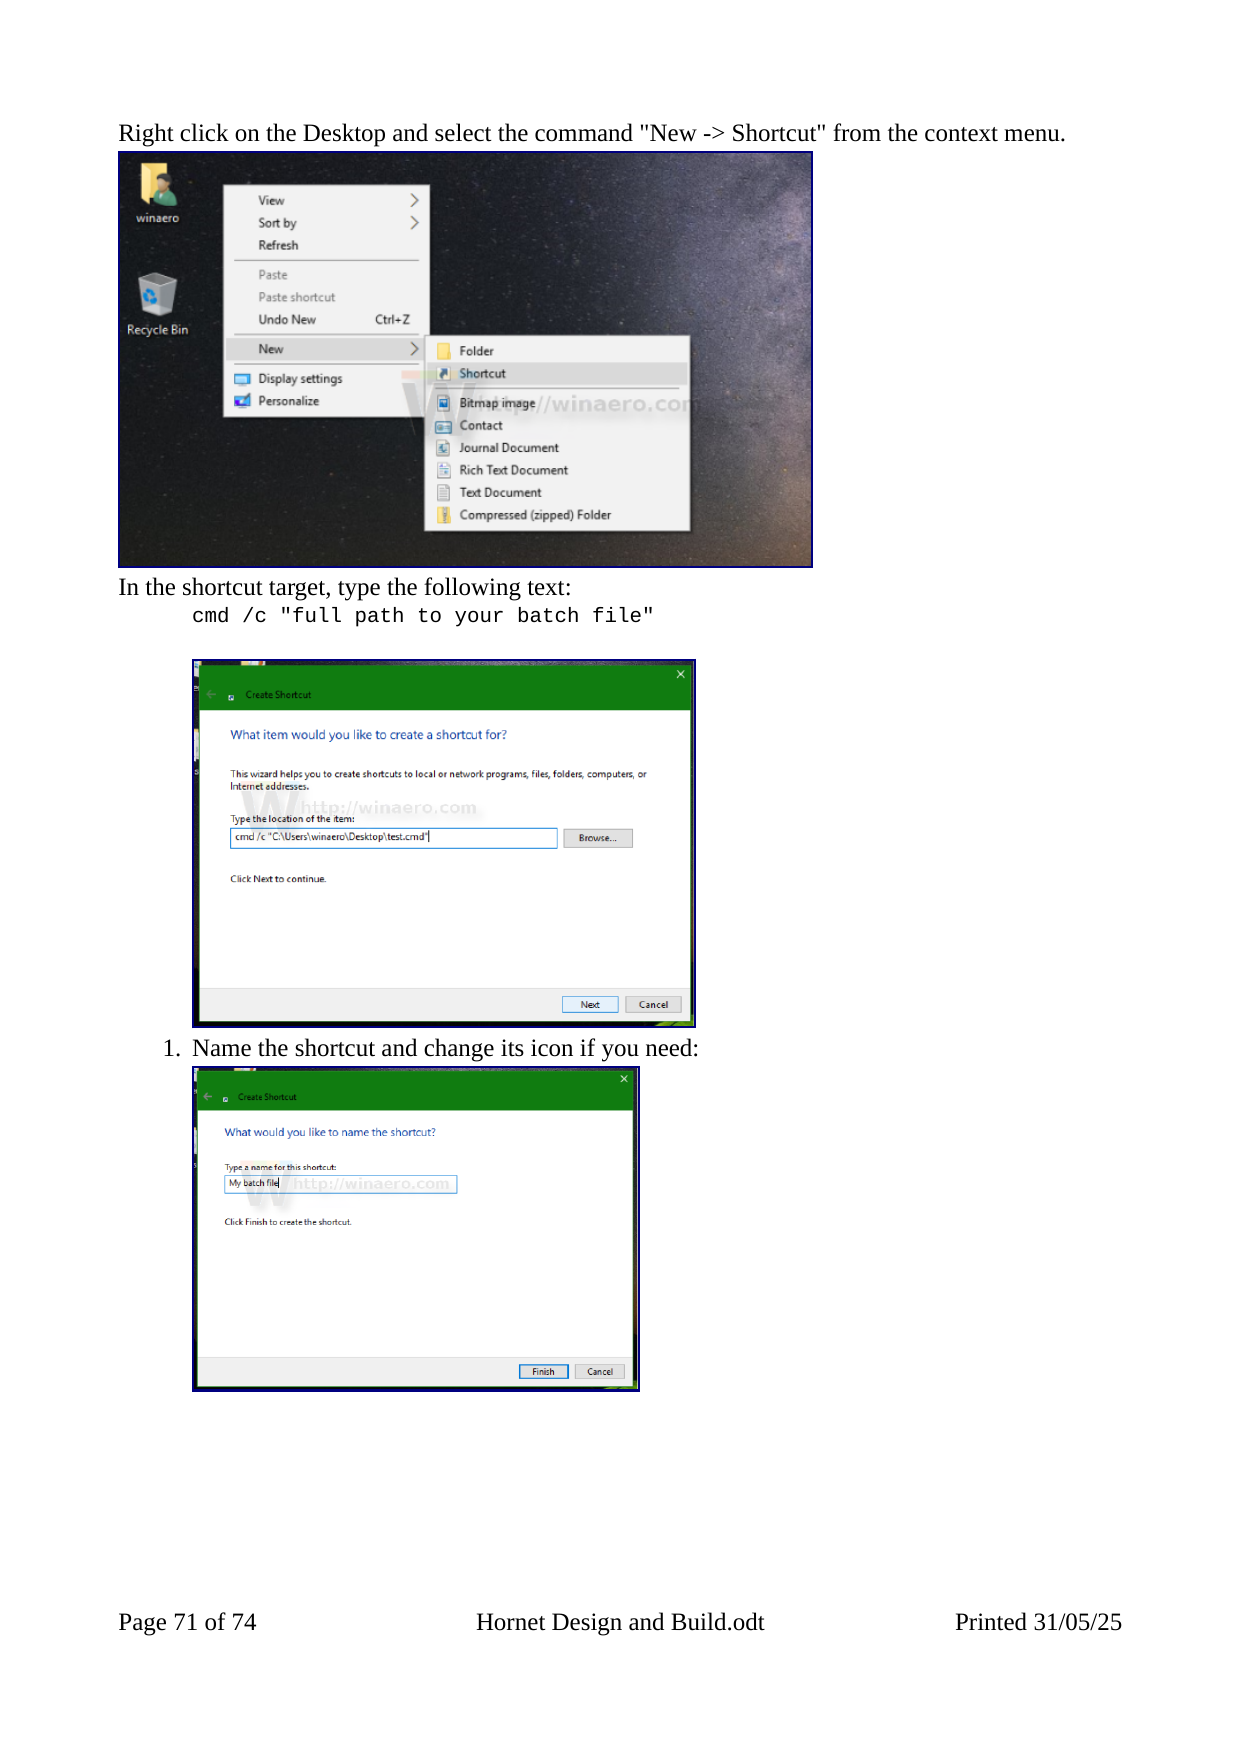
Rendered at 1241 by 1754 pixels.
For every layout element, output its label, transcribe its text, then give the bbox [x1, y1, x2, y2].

text Right click on the Desktop and select the command "New -> Shortcut" from the context menu. [118, 118, 1122, 147]
list Name the shortcut and change its icon if you need: [162, 1033, 1122, 1068]
picture [194, 1068, 638, 1389]
picture [194, 661, 694, 1026]
text In the shortcut target, type the following text: [118, 572, 1122, 601]
picture [120, 153, 811, 566]
list cmd /c "full path to your batch file" [162, 605, 1122, 629]
